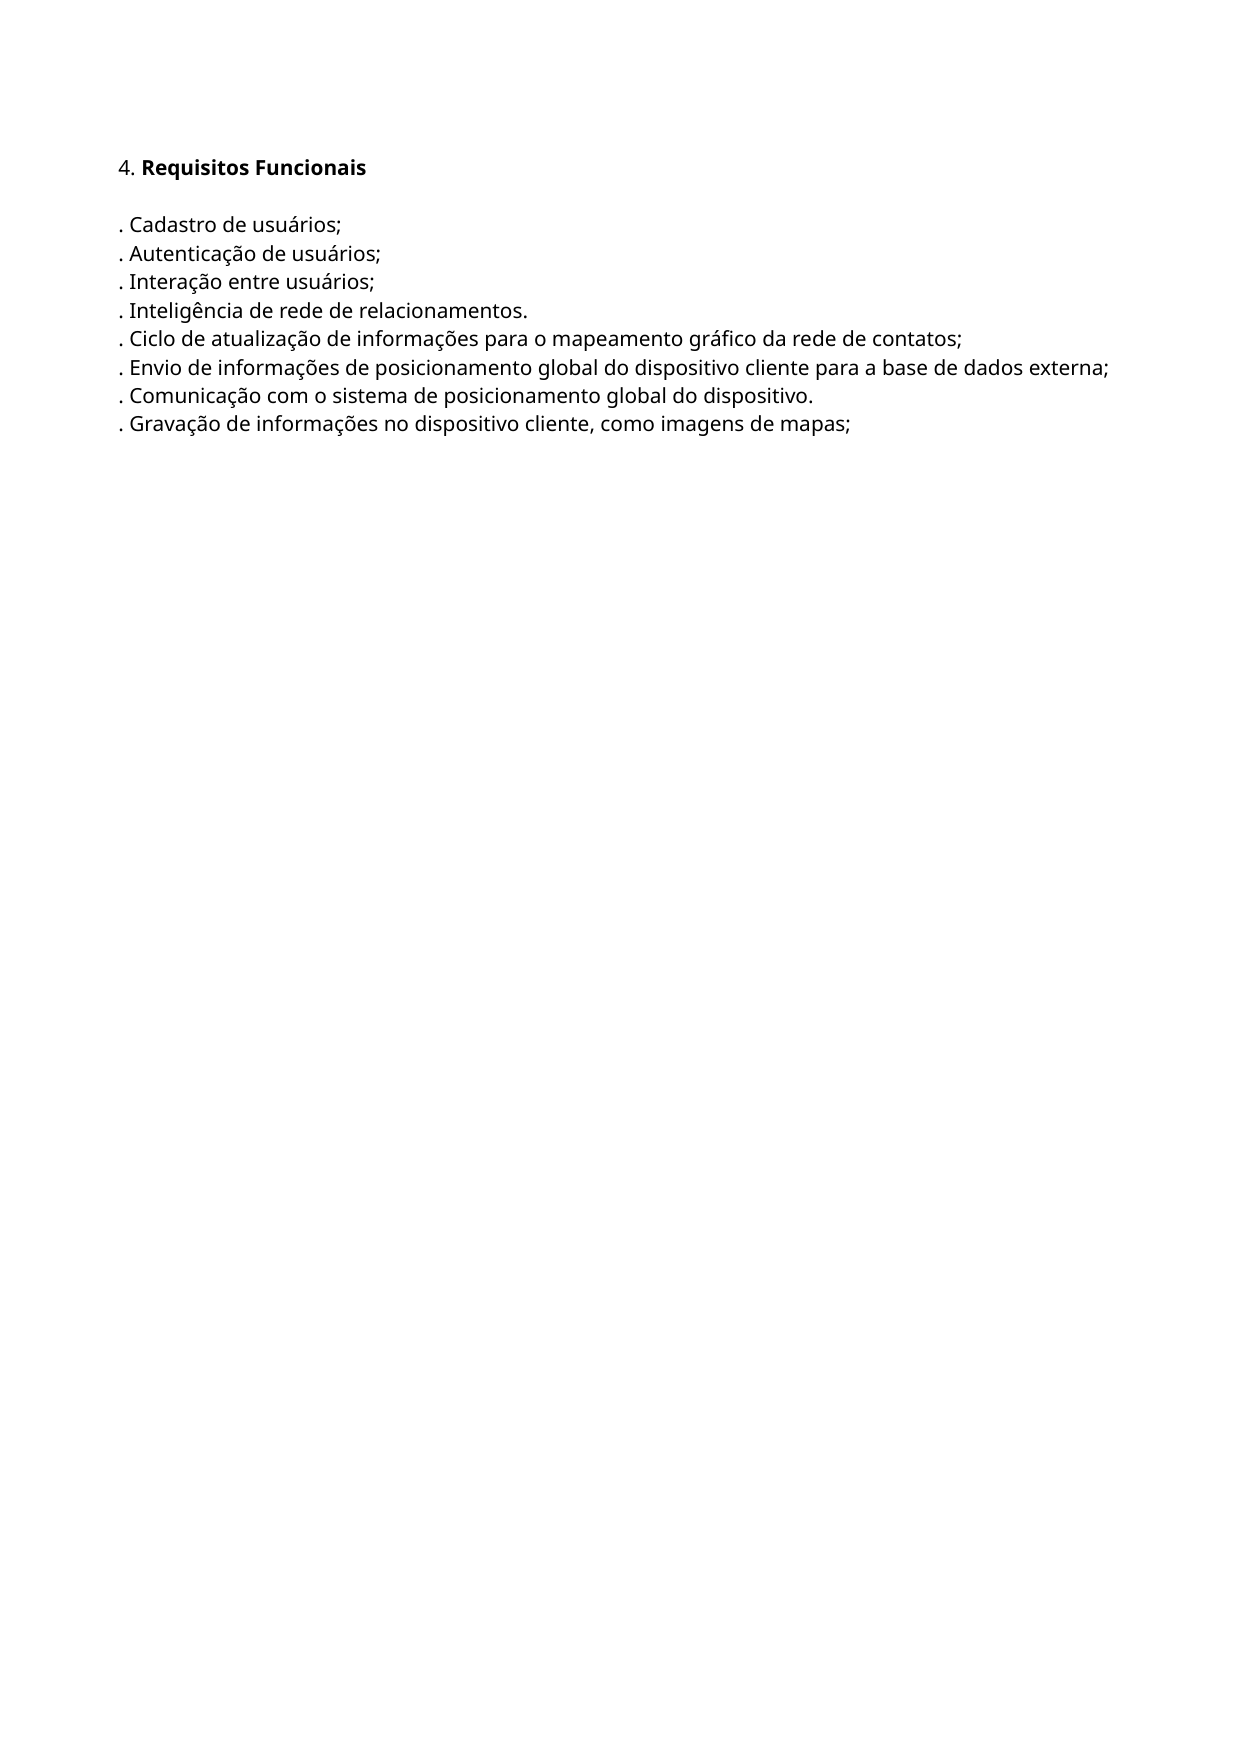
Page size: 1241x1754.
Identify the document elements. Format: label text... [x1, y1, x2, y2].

text 4. Requisitos Funcionais [118, 153, 1122, 182]
text . Inteligência de rede de relacionamentos. [118, 296, 1122, 324]
text . Ciclo de atualização de informações para o mapeamento gráfico da rede de contatos; [118, 324, 1122, 353]
text . Comunicação com o sistema de posicionamento global do dispositivo. [118, 381, 1122, 409]
text . Envio de informações de posicionamento global do dispositivo cliente para a base de dados externa; [118, 353, 1122, 381]
text . Gravação de informações no dispositivo cliente, como imagens de mapas; [118, 409, 1122, 438]
text . Interação entre usuários; [118, 267, 1122, 296]
text . Cadastro de usuários; [118, 210, 1122, 239]
text . Autenticação de usuários; [118, 239, 1122, 267]
